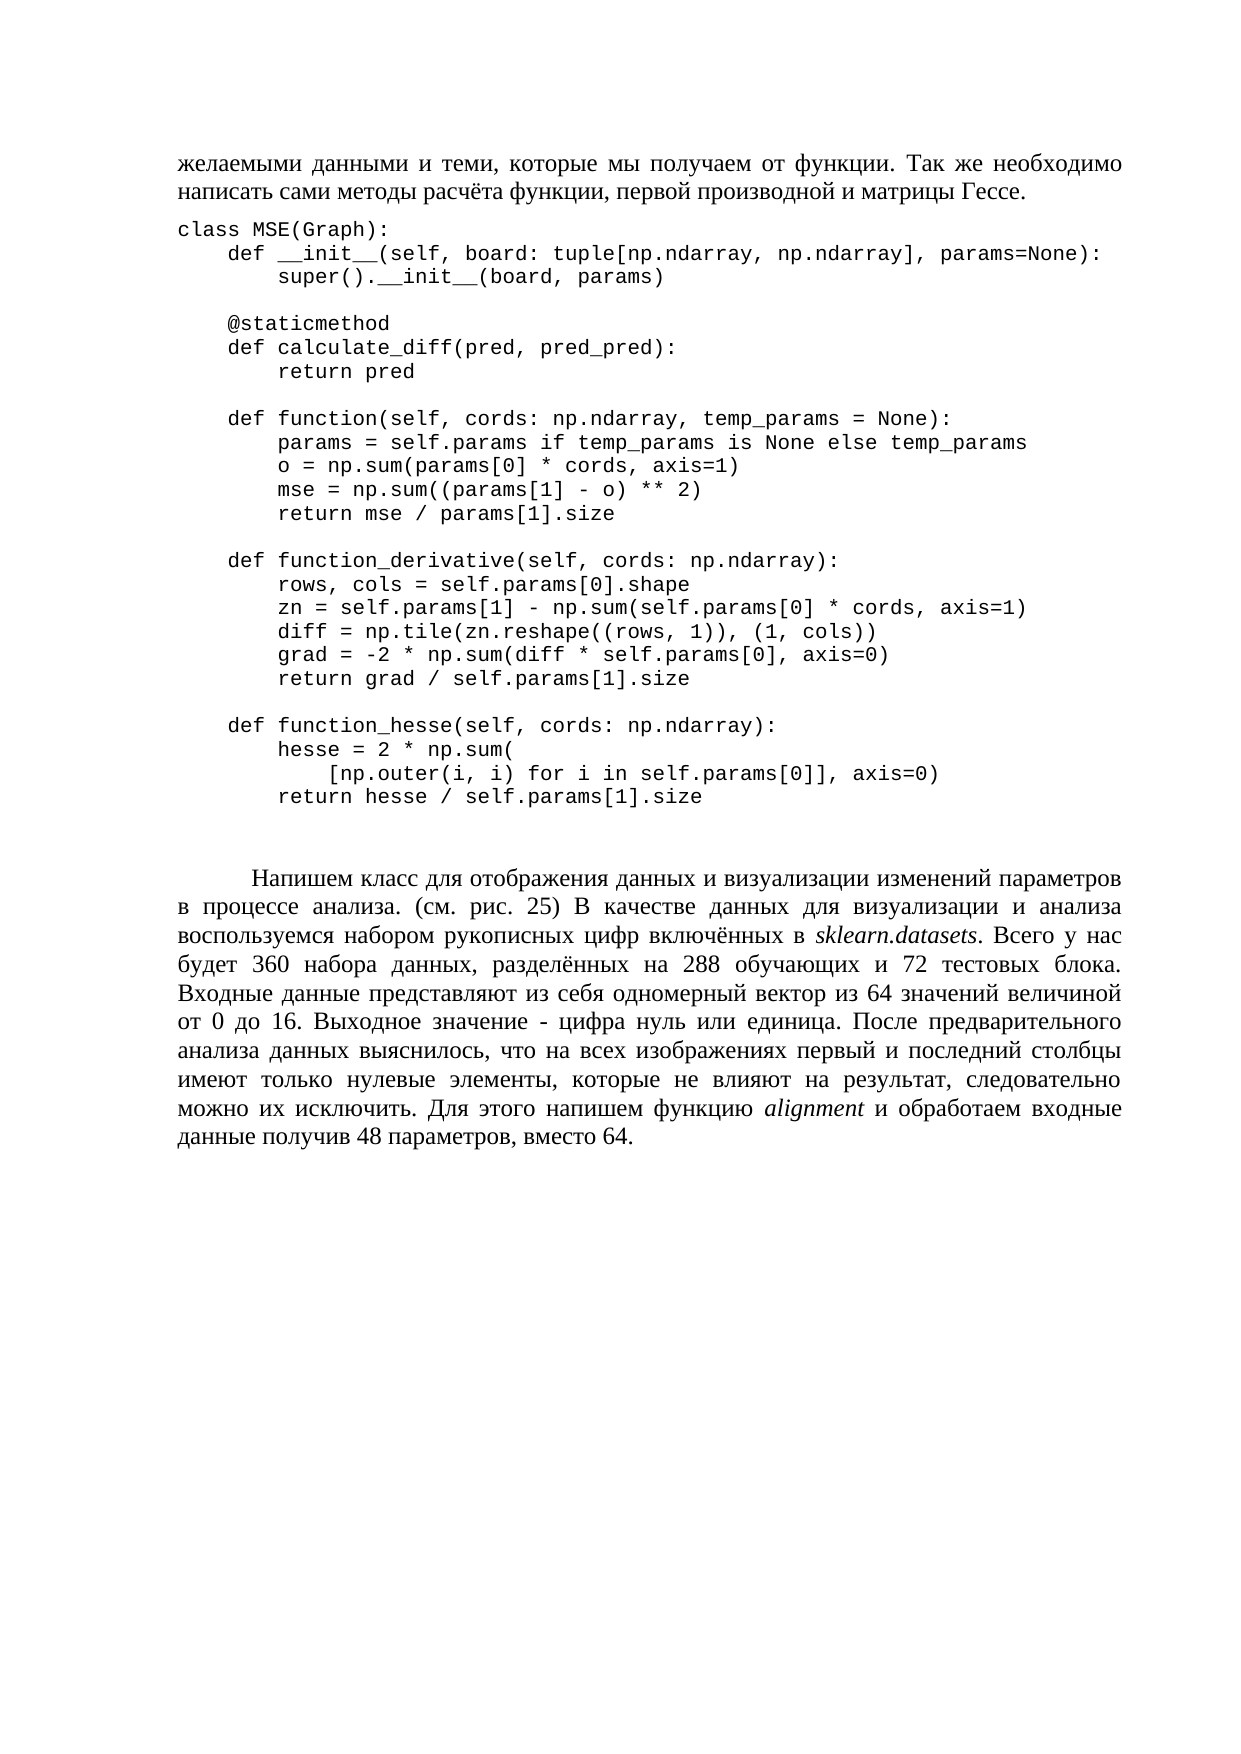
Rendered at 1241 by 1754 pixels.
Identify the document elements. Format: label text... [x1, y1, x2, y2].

text Напишем класс для отображения данных и визуализации изменений параметров в процессе анализа. (см. рис. 25) В качестве данных для визуализации и анализа воспользуемся набором рукописных цифр включённых в sklearn.datasets. Всего у нас будет 360 набора данных, разделённых на 288 обучающих и 72 тестовых блока. Входные данные представляют из себя одномерный вектор из 64 значений величиной от 0 до 16. Выходное значение - цифра нуль или единица. После предварительного анализа данных выяснилось, что на всех изображениях первый и последний столбцы имеют только нулевые элементы, которые не влияют на результат, следовательно можно их исключить. Для этого напишем функцию alignment и обработаем входные данные получив 48 параметров, вместо 64. [177, 863, 1122, 1150]
text желаемыми данными и теми, которые мы получаем от функции. Так же необходимо написать сами методы расчёта функции, первой производной и матрицы Гессе. [177, 148, 1122, 205]
